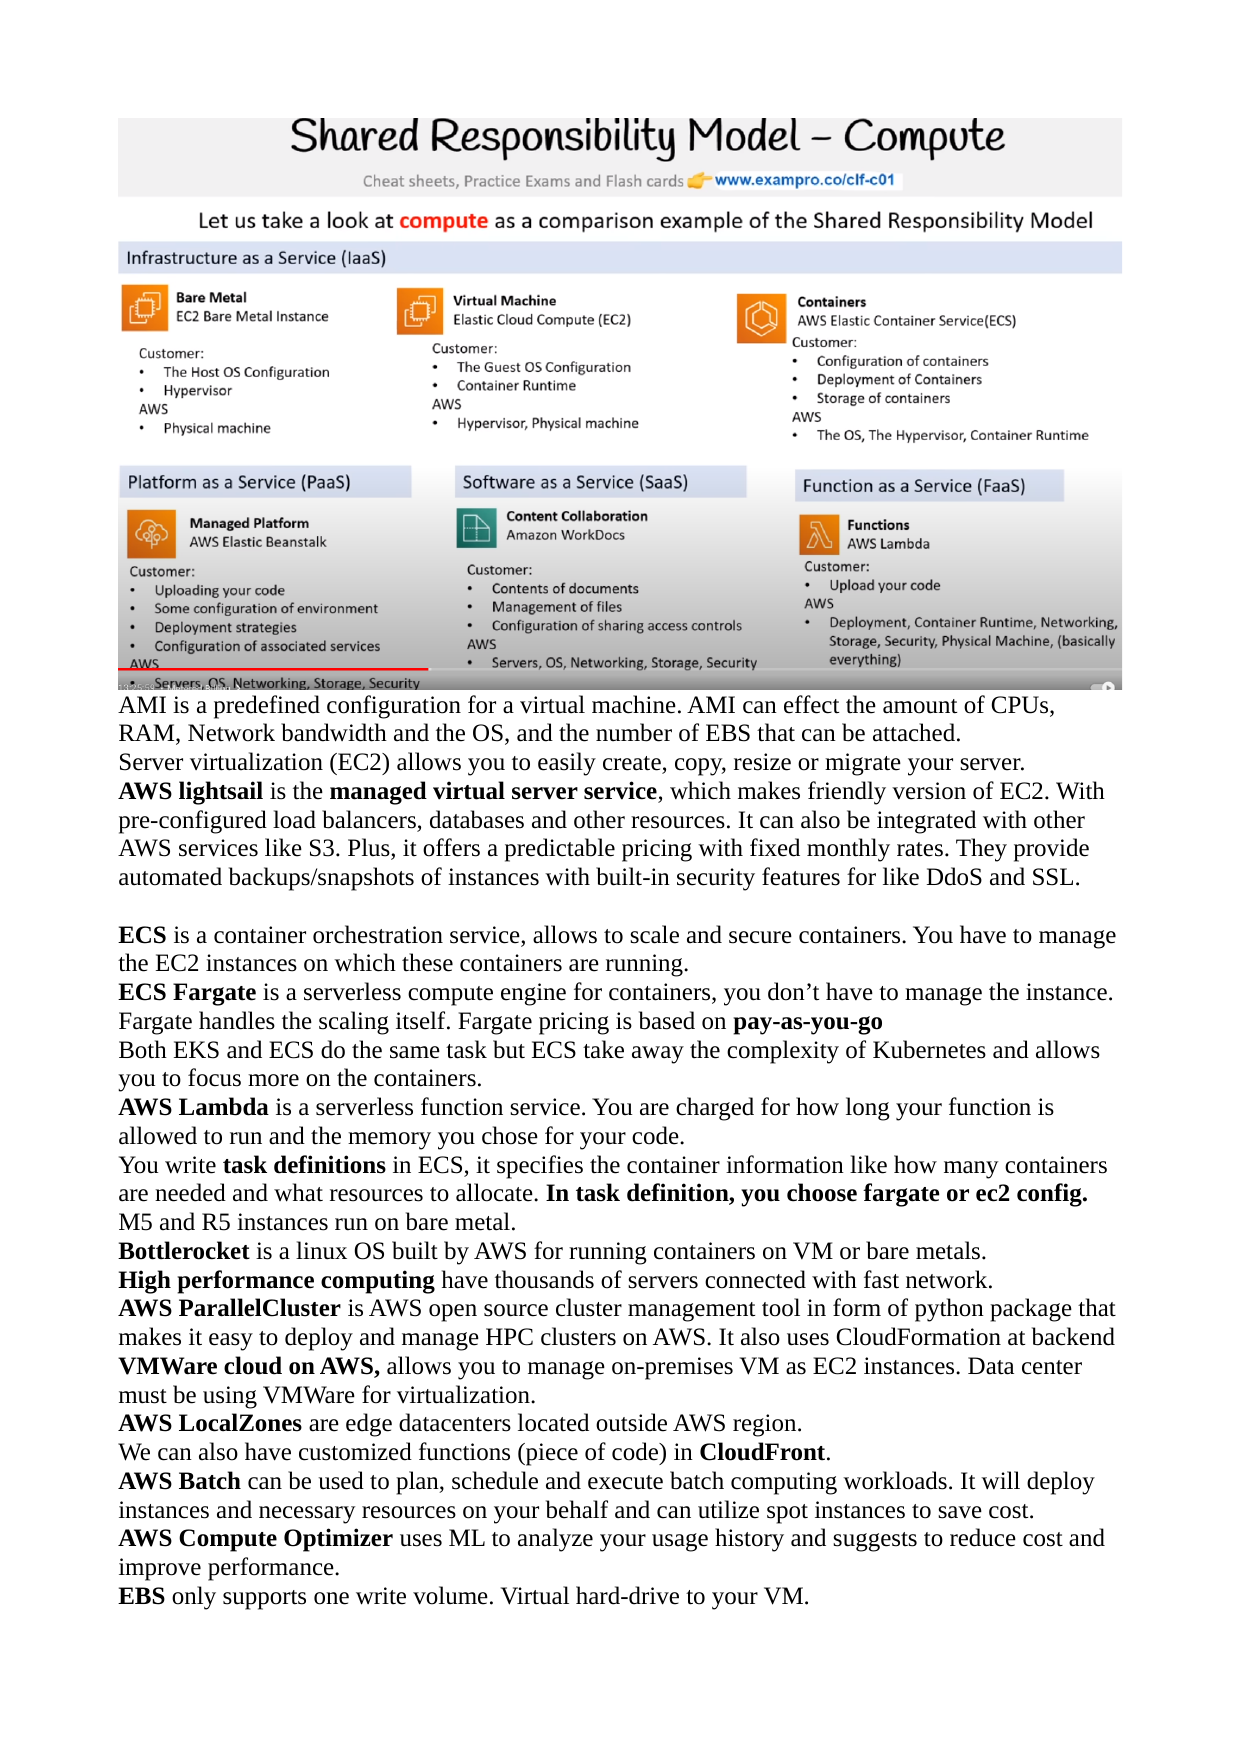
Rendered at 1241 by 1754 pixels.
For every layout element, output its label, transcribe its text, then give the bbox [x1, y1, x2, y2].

text M5 and R5 instances run on bare metal. [118, 1207, 1122, 1236]
text AWS Batch can be used to plan, schedule and execute batch computing workloads. It will deploy instances and necessary resources on your behalf and can utilize spot instances to save cost. [118, 1466, 1122, 1523]
text AWS lightsail is the managed virtual server service, which makes friendly version of EC2. With pre-configured load balancers, databases and other resources. It can also be integrated with other AWS services like S3. Plus, it offers a predictable pricing with fixed monthly rates. They provide automated backups/snapshots of instances with built-in security features for like DdoS and SSL. [118, 776, 1122, 891]
text AWS ParallelCluster is AWS open source cluster management tool in form of python package that makes it easy to deploy and manage HPC clusters on AWS. It also uses CloudFormation at backend [118, 1293, 1122, 1351]
text EBS only supports one write volume. Virtual hard-drive to your VM. [118, 1581, 1122, 1610]
text We can also have customized functions (piece of code) in CloudFront. [118, 1437, 1122, 1466]
text ECS Fargate is a serverless compute engine for containers, you don’t have to manage the instance. Fargate handles the scaling itself. Fargate pricing is based on pay-as-you-go [118, 977, 1122, 1035]
text AMI is a predefined configuration for a virtual machine. AMI can effect the amount of CPUs, RAM, Network bandwidth and the OS, and the number of EBS that can be attached. [118, 690, 1122, 747]
text High performance computing have thousands of servers connected with fast network. [118, 1265, 1122, 1293]
text AWS Lambda is a serverless function service. You are charged for how long your function is allowed to run and the memory you chose for your code. [118, 1092, 1122, 1150]
text VMWare cloud on AWS, allows you to manage on-premises VM as EC2 instances. Data center must be using VMWare for virtualization. [118, 1351, 1122, 1408]
text You write task definitions in ECS, it specifies the container information like how many containers are needed and what resources to allocate. In task definition, you choose fargate or ec2 config. [118, 1150, 1122, 1207]
text AWS Compute Optimizer uses ML to analyze your usage history and suggests to reduce cost and improve performance. [118, 1523, 1122, 1581]
text Bottlerocket is a linux OS built by AWS for running containers on VM or bare metals. [118, 1236, 1122, 1265]
text ECS is a container orchestration service, allows to scale and secure containers. You have to manage the EC2 instances on which these containers are running. [118, 920, 1122, 977]
text Both EKS and ECS do the same task but ECS take away the complexity of Kubernetes and allows you to focus more on the containers. [118, 1035, 1122, 1092]
picture [118, 118, 1123, 690]
text AWS LocalZones are edge datacenters located outside AWS region. [118, 1408, 1122, 1437]
text Server virtualization (EC2) allows you to easily create, copy, resize or migrate your server. [118, 747, 1122, 776]
